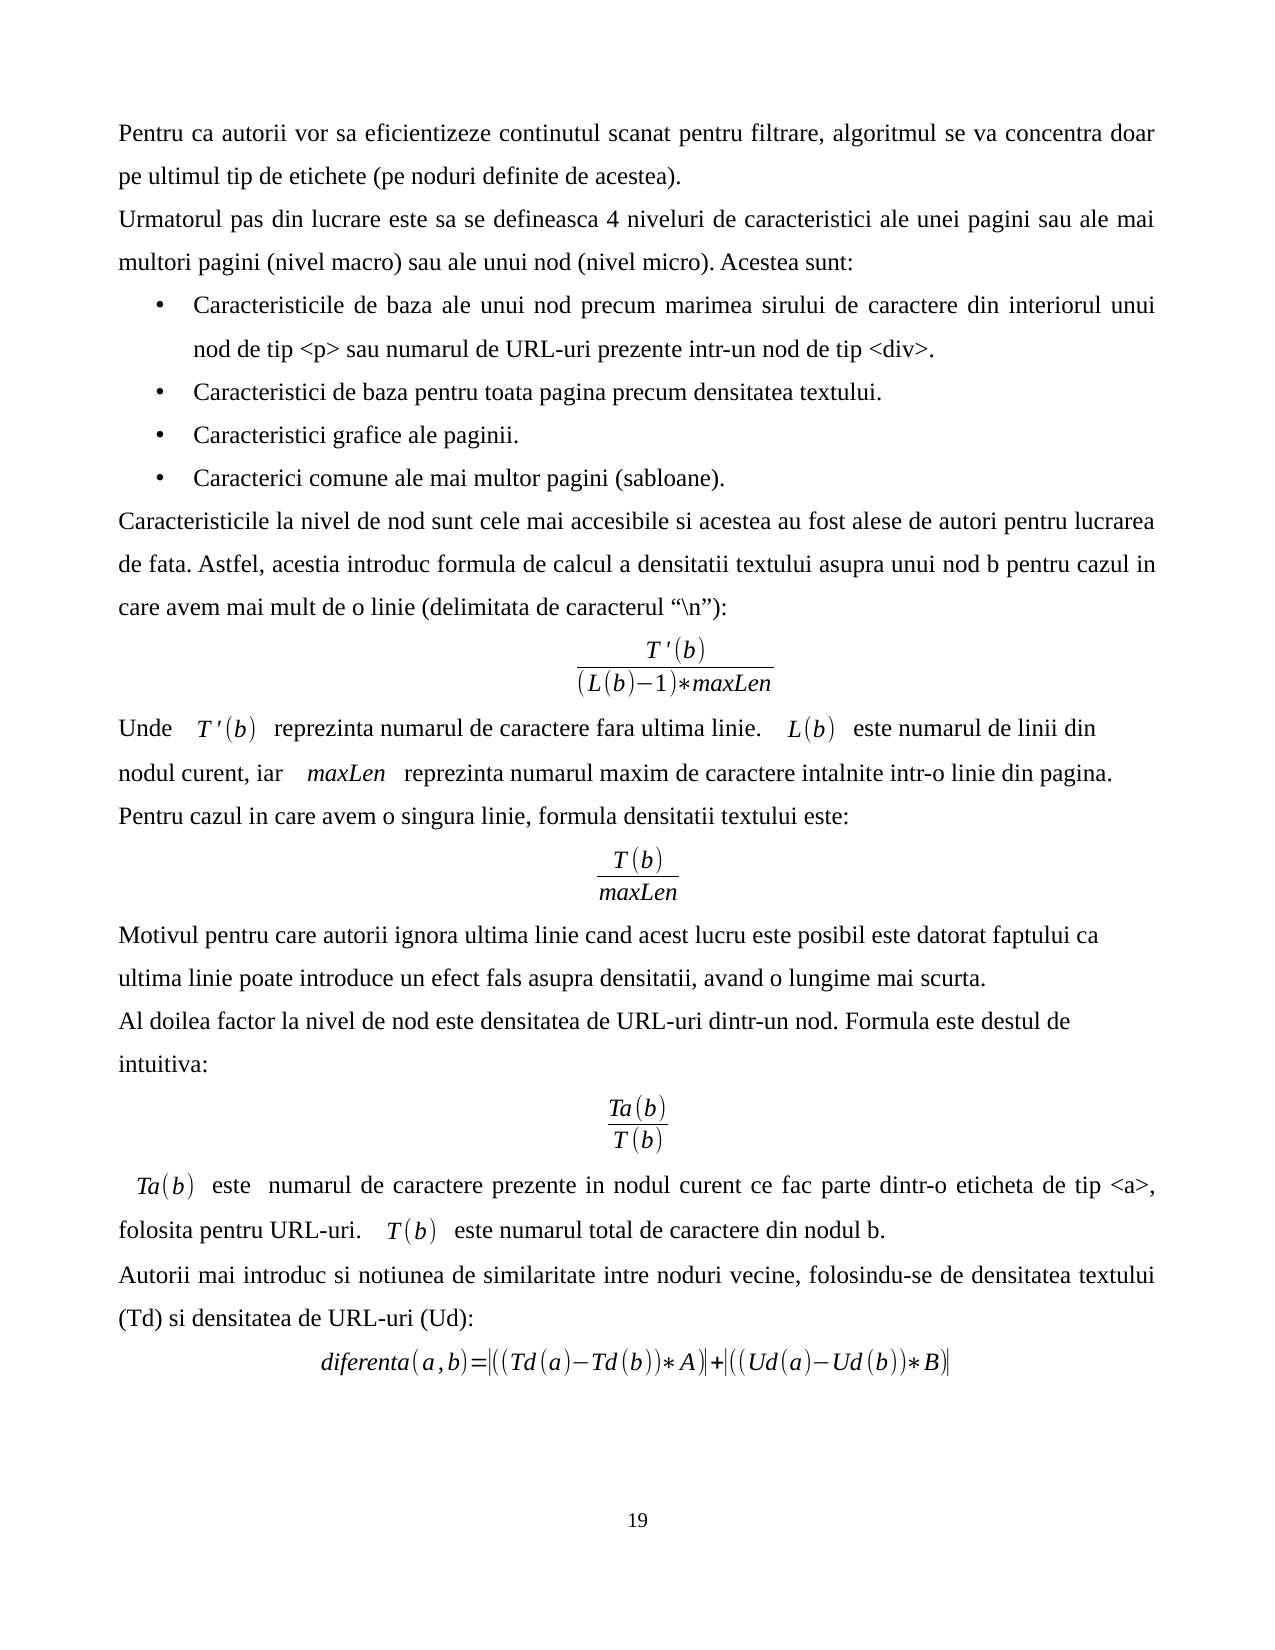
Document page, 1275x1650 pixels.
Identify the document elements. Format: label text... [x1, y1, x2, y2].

subtitle este numarul de caractere prezente in nodul curent ce fac parte dintr-o eticheta de tip <a>, folosita pentru URL-uri. este numarul total de caractere din nodul b. [118, 1171, 1157, 1246]
subtitle Pentru cazul in care avem o singura linie, formula densitatii textului este: [118, 801, 1157, 830]
subtitle Urmatorul pas din lucrare este sa se defineasca 4 niveluri de caracteristici ale unei pagini sau ale mai multori pagini (nivel macro) sau ale unui nod (nivel micro). Acestea sunt: [118, 204, 1157, 276]
subtitle Caracteristicile la nivel de nod sunt cele mai accesibile si acestea au fost alese de autori pentru lucrarea de fata. Astfel, acestia introduc formula de calcul a densitatii textului asupra unui nod b pentru cazul in care avem mai mult de o linie (delimitata de caracterul “\n”): [118, 506, 1157, 621]
subtitle Caracterici comune ale mai multor pagini (sabloane). [156, 463, 1157, 492]
subtitle Caracteristicile de baza ale unui nod precum marimea sirului de caractere din interiorul unui nod de tip <p> sau numarul de URL-uri prezente intr-un nod de tip <div>. [156, 291, 1157, 362]
subtitle Caracteristici de baza pentru toata pagina precum densitatea textului. [156, 377, 1157, 406]
subtitle Caracteristici grafice ale paginii. [156, 420, 1157, 449]
subtitle Unde reprezinta numarul de caractere fara ultima linie. este numarul de linii din nodul curent, iar reprezinta numarul maxim de caractere intalnite intr-o linie din pagina. [118, 713, 1157, 787]
subtitle Pentru ca autorii vor sa eficientizeze continutul scanat pentru filtrare, algoritmul se va concentra doar pe ultimul tip de etichete (pe noduri definite de acestea). [118, 118, 1157, 190]
subtitle Motivul pentru care autorii ignora ultima linie cand acest lucru este posibil este datorat faptului ca ultima linie poate introduce un efect fals asupra densitatii, avand o lungime mai scurta. [118, 920, 1157, 992]
subtitle Al doilea factor la nivel de nod este densitatea de URL-uri dintr-un nod. Formula este destul de intuitiva: [118, 1006, 1157, 1078]
subtitle Autorii mai introduc si notiunea de similaritate intre noduri vecine, folosindu-se de densitatea textului (Td) si densitatea de URL-uri (Ud): [118, 1260, 1157, 1332]
